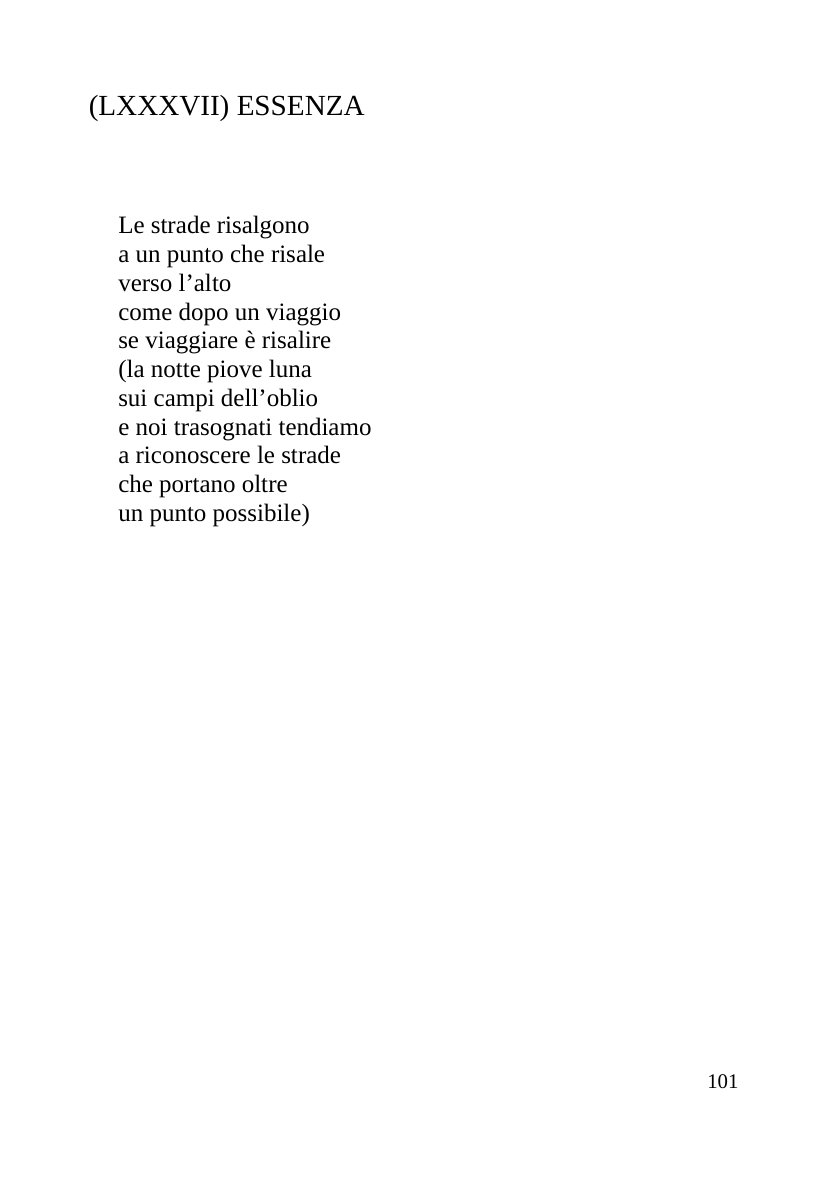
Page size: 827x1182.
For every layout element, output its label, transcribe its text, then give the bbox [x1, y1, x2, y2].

text come dopo un viaggio [118, 297, 738, 326]
text un punto possibile) [118, 498, 738, 527]
text Le strade risalgono [118, 211, 738, 239]
text a un punto che risale [118, 239, 738, 268]
text e noi trasognati tendiamo [118, 412, 738, 441]
text (la notte piove luna [118, 354, 738, 383]
text se viaggiare è risalire [118, 326, 738, 354]
subtitle (LXXXVII) ESSENZA [88, 88, 738, 122]
text sui campi dell’oblio [118, 383, 738, 412]
text che portano oltre [118, 469, 738, 498]
text verso l’alto [118, 268, 738, 297]
text a riconoscere le strade [118, 441, 738, 469]
